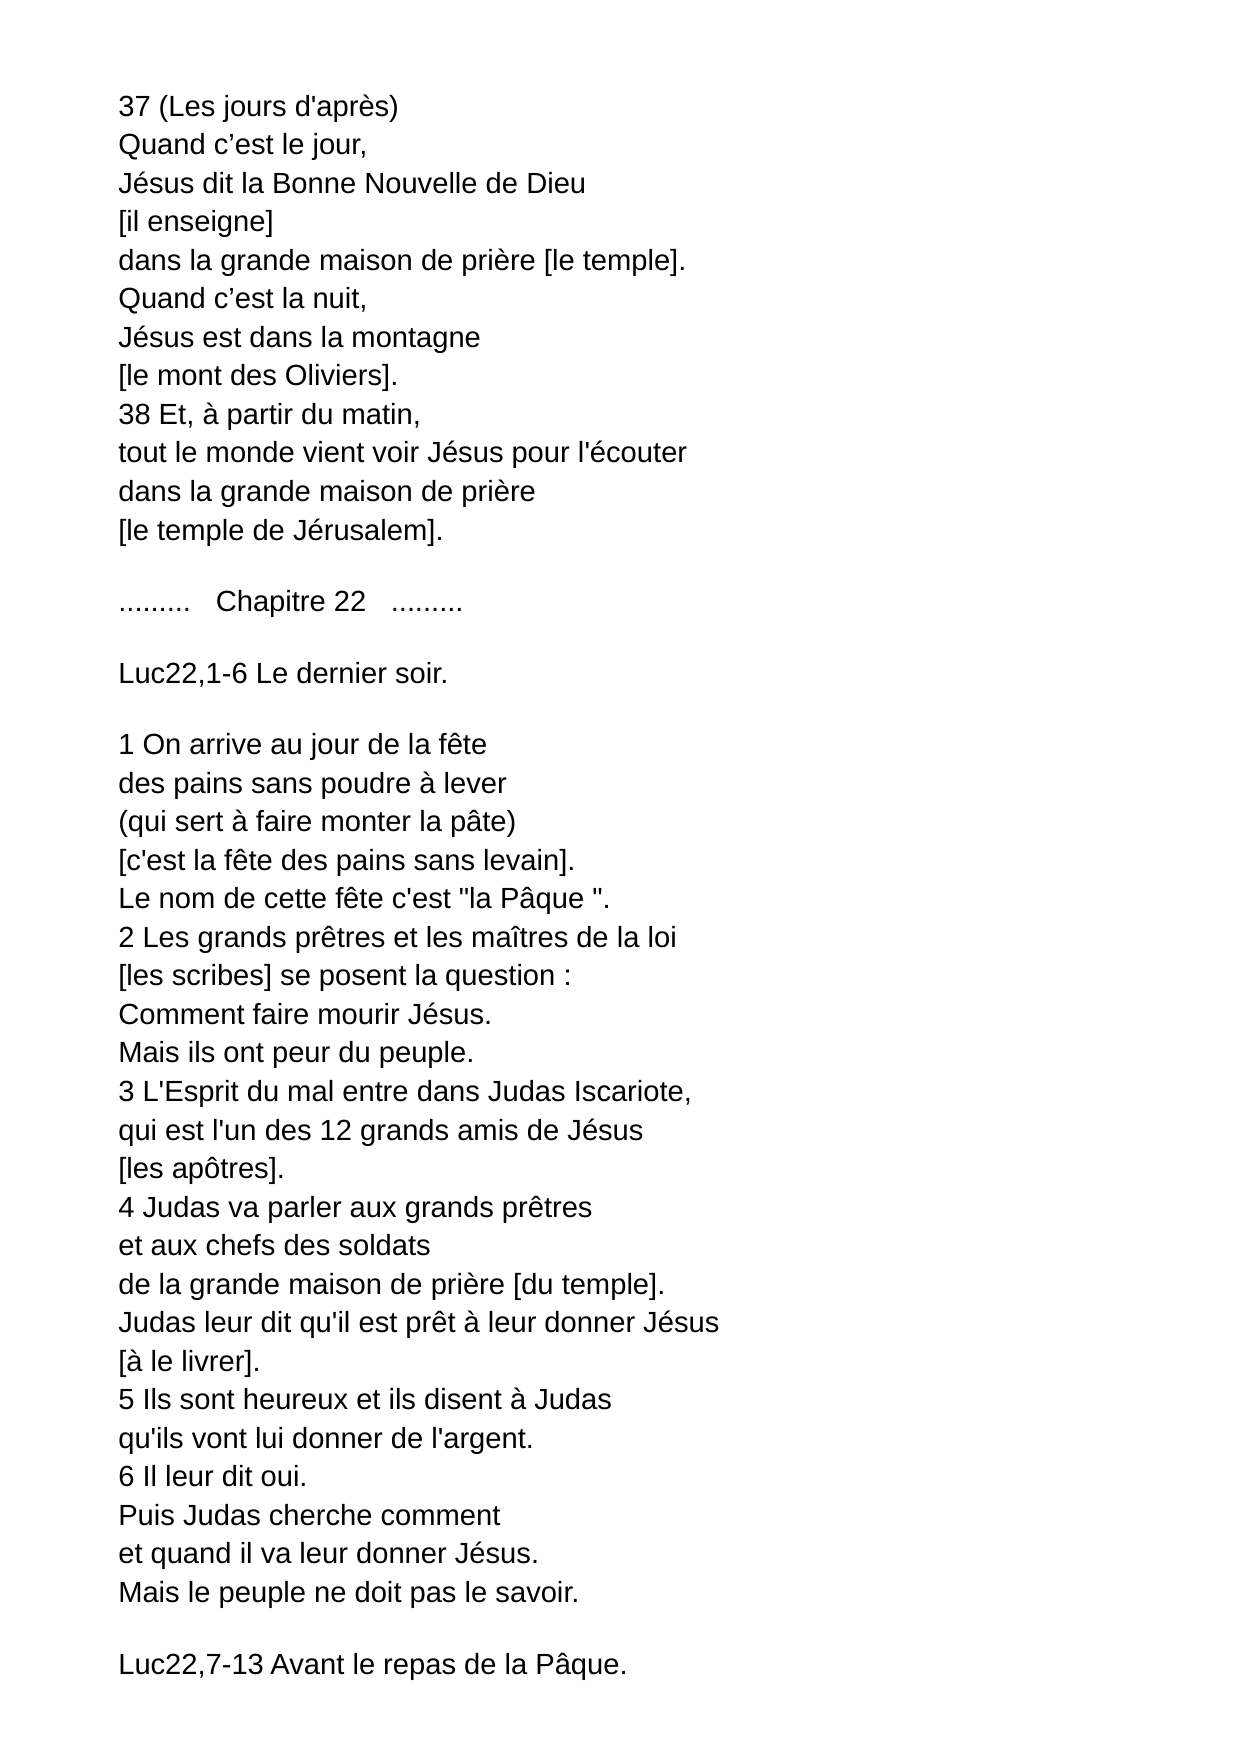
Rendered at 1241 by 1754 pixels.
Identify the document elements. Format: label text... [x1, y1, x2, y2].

text [les scribes] se posent la question : [118, 958, 1122, 992]
text 38 Et, à partir du matin, [118, 397, 1122, 430]
text de la grande maison de prière [du temple]. [118, 1267, 1122, 1300]
text Comment faire mourir Jésus. [118, 997, 1122, 1031]
text tout le monde vient voir Jésus pour l'écouter [118, 435, 1122, 469]
text Le nom de cette fête c'est "la Pâque ". [118, 881, 1122, 915]
text 6 Il leur dit oui. [118, 1459, 1122, 1493]
text Puis Judas cherche comment [118, 1498, 1122, 1532]
text [le mont des Oliviers]. [118, 358, 1122, 392]
text Luc22,1-6 Le dernier soir. [118, 656, 1122, 689]
text 2 Les grands prêtres et les maîtres de la loi [118, 920, 1122, 953]
text et aux chefs des soldats [118, 1228, 1122, 1262]
text Judas leur dit qu'il est prêt à leur donner Jésus [118, 1305, 1122, 1339]
text dans la grande maison de prière [le temple]. [118, 243, 1122, 276]
text 3 L'Esprit du mal entre dans Judas Iscariote, [118, 1074, 1122, 1108]
text Quand c’est le jour, [118, 127, 1122, 161]
text Jésus dit la Bonne Nouvelle de Dieu [118, 166, 1122, 199]
text qu'ils vont lui donner de l'argent. [118, 1421, 1122, 1454]
text dans la grande maison de prière [118, 474, 1122, 507]
text qui est l'un des 12 grands amis de Jésus [118, 1113, 1122, 1146]
text Quand c’est la nuit, [118, 281, 1122, 315]
text ......... Chapitre 22 ......... [118, 584, 1122, 618]
text 4 Judas va parler aux grands prêtres [118, 1190, 1122, 1223]
text [il enseigne] [118, 204, 1122, 238]
text Mais le peuple ne doit pas le savoir. [118, 1575, 1122, 1609]
text [le temple de Jérusalem]. [118, 512, 1122, 546]
text et quand il va leur donner Jésus. [118, 1537, 1122, 1570]
text [c'est la fête des pains sans levain]. [118, 843, 1122, 876]
text des pains sans poudre à lever [118, 766, 1122, 799]
text 1 On arrive au jour de la fête [118, 727, 1122, 761]
text Jésus est dans la montagne [118, 320, 1122, 353]
text [les apôtres]. [118, 1151, 1122, 1185]
text Luc22,7-13 Avant le repas de la Pâque. [118, 1647, 1122, 1680]
text [à le livrer]. [118, 1344, 1122, 1377]
text (qui sert à faire monter la pâte) [118, 804, 1122, 838]
text 37 (Les jours d'après) [118, 88, 1122, 122]
text Mais ils ont peur du peuple. [118, 1036, 1122, 1069]
text 5 Ils sont heureux et ils disent à Judas [118, 1382, 1122, 1416]
